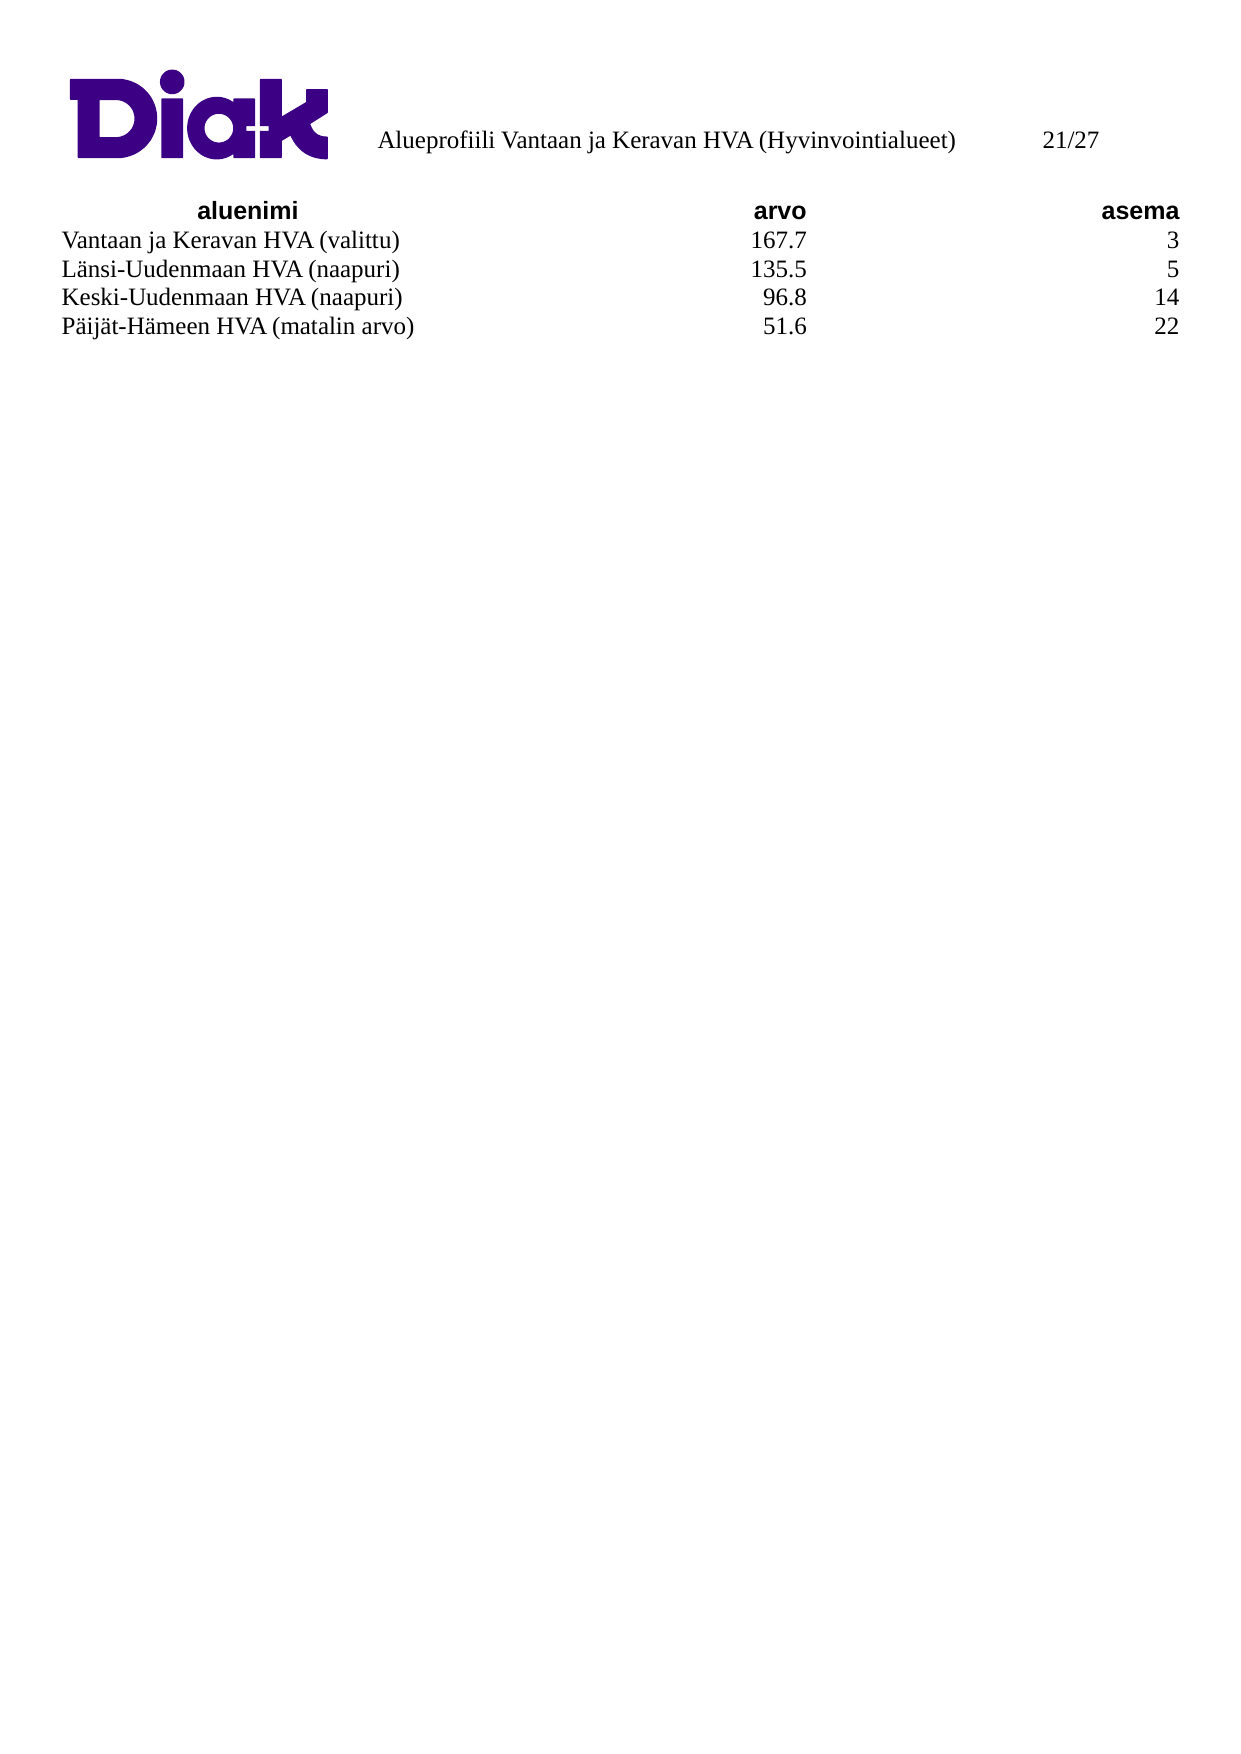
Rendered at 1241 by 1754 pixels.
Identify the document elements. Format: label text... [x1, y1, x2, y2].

table_cell 14 [806, 283, 1179, 311]
table_cell Keski-Uudenmaan HVA (naapuri) [61, 283, 434, 311]
table_cell 51.6 [434, 311, 806, 340]
table_header asema [806, 196, 1179, 225]
table_cell 96.8 [434, 283, 806, 311]
table_cell Vantaan ja Keravan HVA (valittu) [61, 225, 434, 254]
table_cell Päijät-Hämeen HVA (matalin arvo) [61, 311, 434, 340]
table_cell 3 [806, 225, 1179, 254]
table_cell 22 [806, 311, 1179, 340]
table_cell 167.7 [434, 225, 806, 254]
table_cell 5 [806, 254, 1179, 282]
table_cell 135.5 [434, 254, 806, 282]
table_header aluenimi [61, 196, 434, 225]
table_header arvo [434, 196, 806, 225]
table_cell Länsi-Uudenmaan HVA (naapuri) [61, 254, 434, 282]
